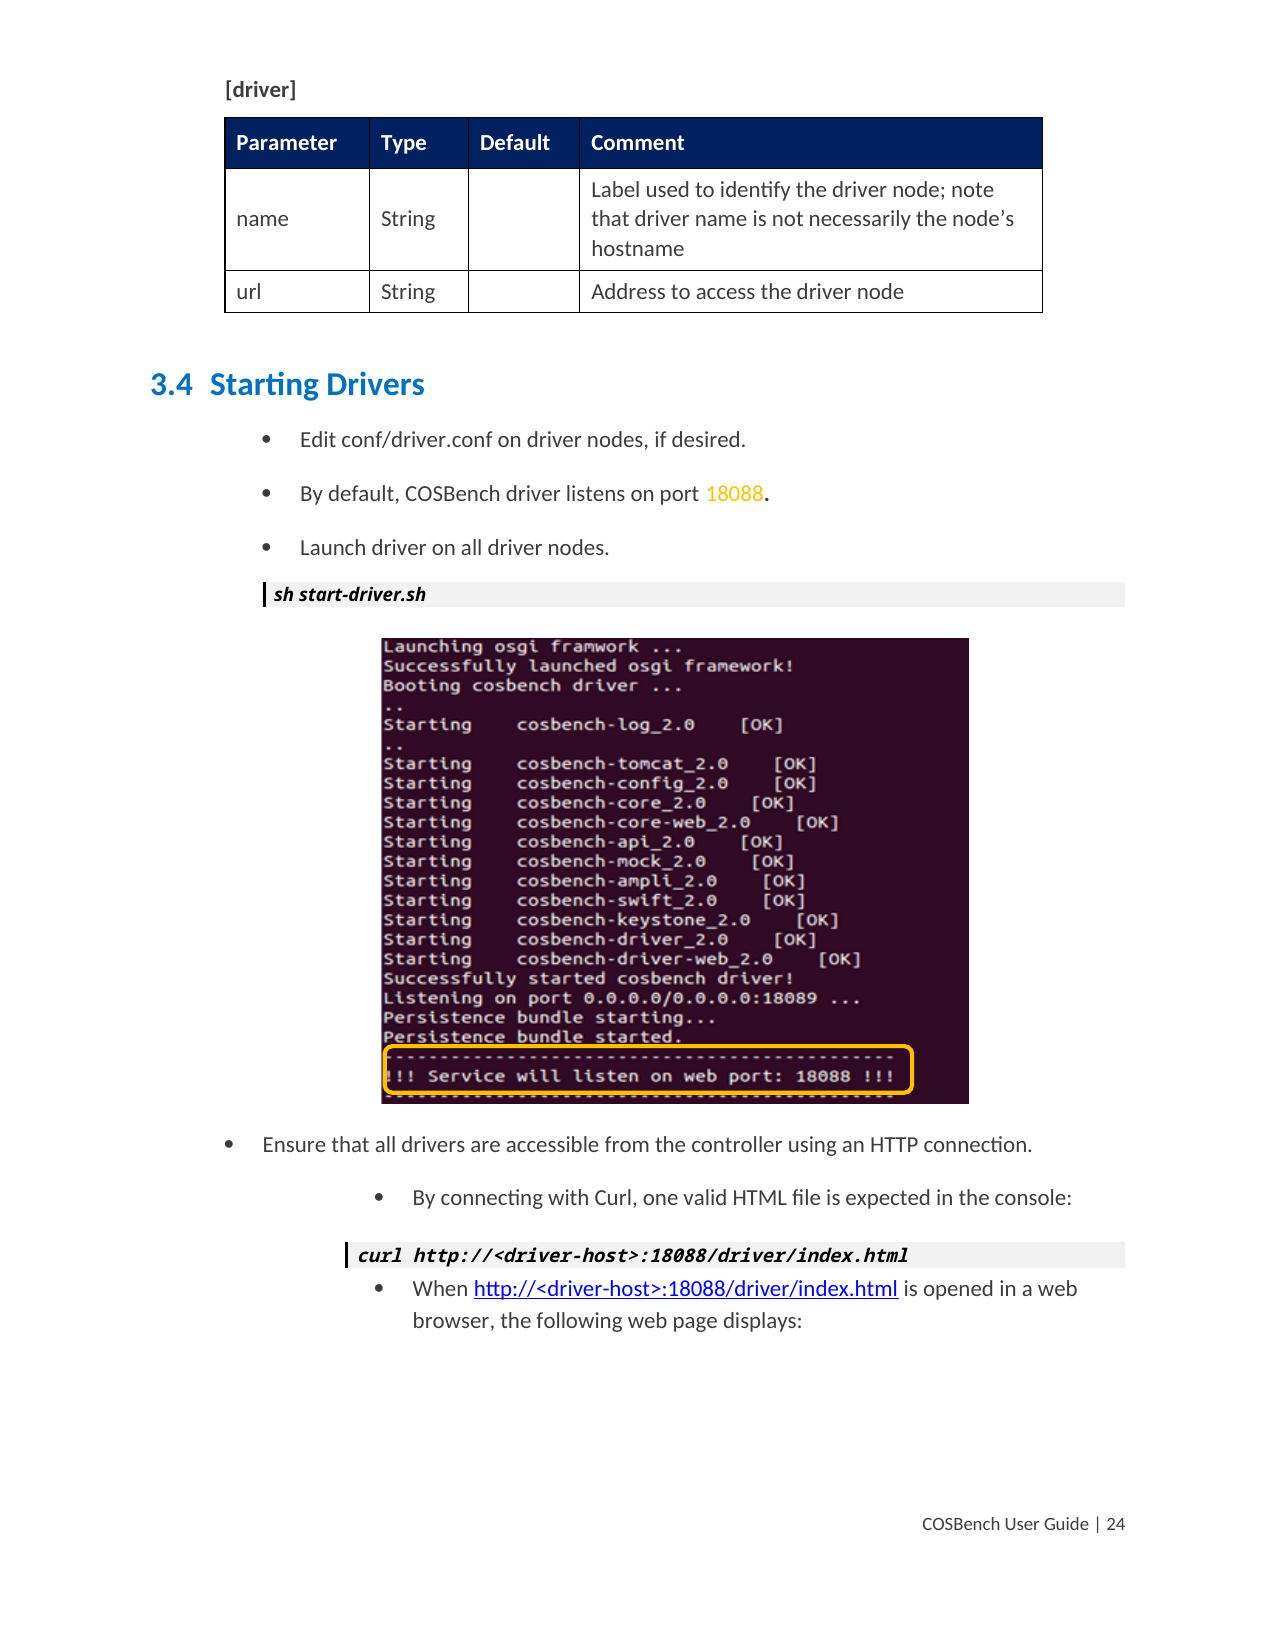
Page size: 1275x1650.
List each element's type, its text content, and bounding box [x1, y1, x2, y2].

list By default, COSBench driver listens on port 18088. [262, 479, 1125, 507]
text [driver] [225, 75, 1125, 103]
list Launch driver on all driver nodes. [262, 533, 1125, 562]
text curl http://<driver-host>:18088/driver/index.html [348, 1242, 1125, 1268]
list By connecting with Curl, one valid HTML file is expected in the console: [375, 1183, 1125, 1211]
table_header Parameter [226, 118, 369, 168]
list Ensure that all drivers are accessible from the controller using an HTTP connection. [225, 1130, 1125, 1158]
table_header Default [469, 118, 579, 168]
table_cell url [226, 271, 369, 312]
table_header Type [370, 118, 468, 168]
table_cell Address to access the driver node [580, 271, 1042, 312]
table_cell name [226, 169, 369, 269]
subtitle Starting Drivers [150, 363, 1125, 404]
table_cell String [370, 169, 468, 269]
table_cell Label used to identify the driver node; note that driver name is not necessarily the node’s hostname [580, 169, 1042, 269]
table_header Comment [580, 118, 1042, 168]
table_cell [469, 169, 579, 269]
text sh start-driver.sh [266, 582, 1125, 607]
list Edit conf/driver.conf on driver nodes, if desired. [262, 425, 1125, 453]
list When http://<driver-host>:18088/driver/index.html is opened in a web browser, the following web page displays: [375, 1274, 1125, 1334]
table_cell String [370, 271, 468, 312]
table_cell [469, 271, 579, 312]
